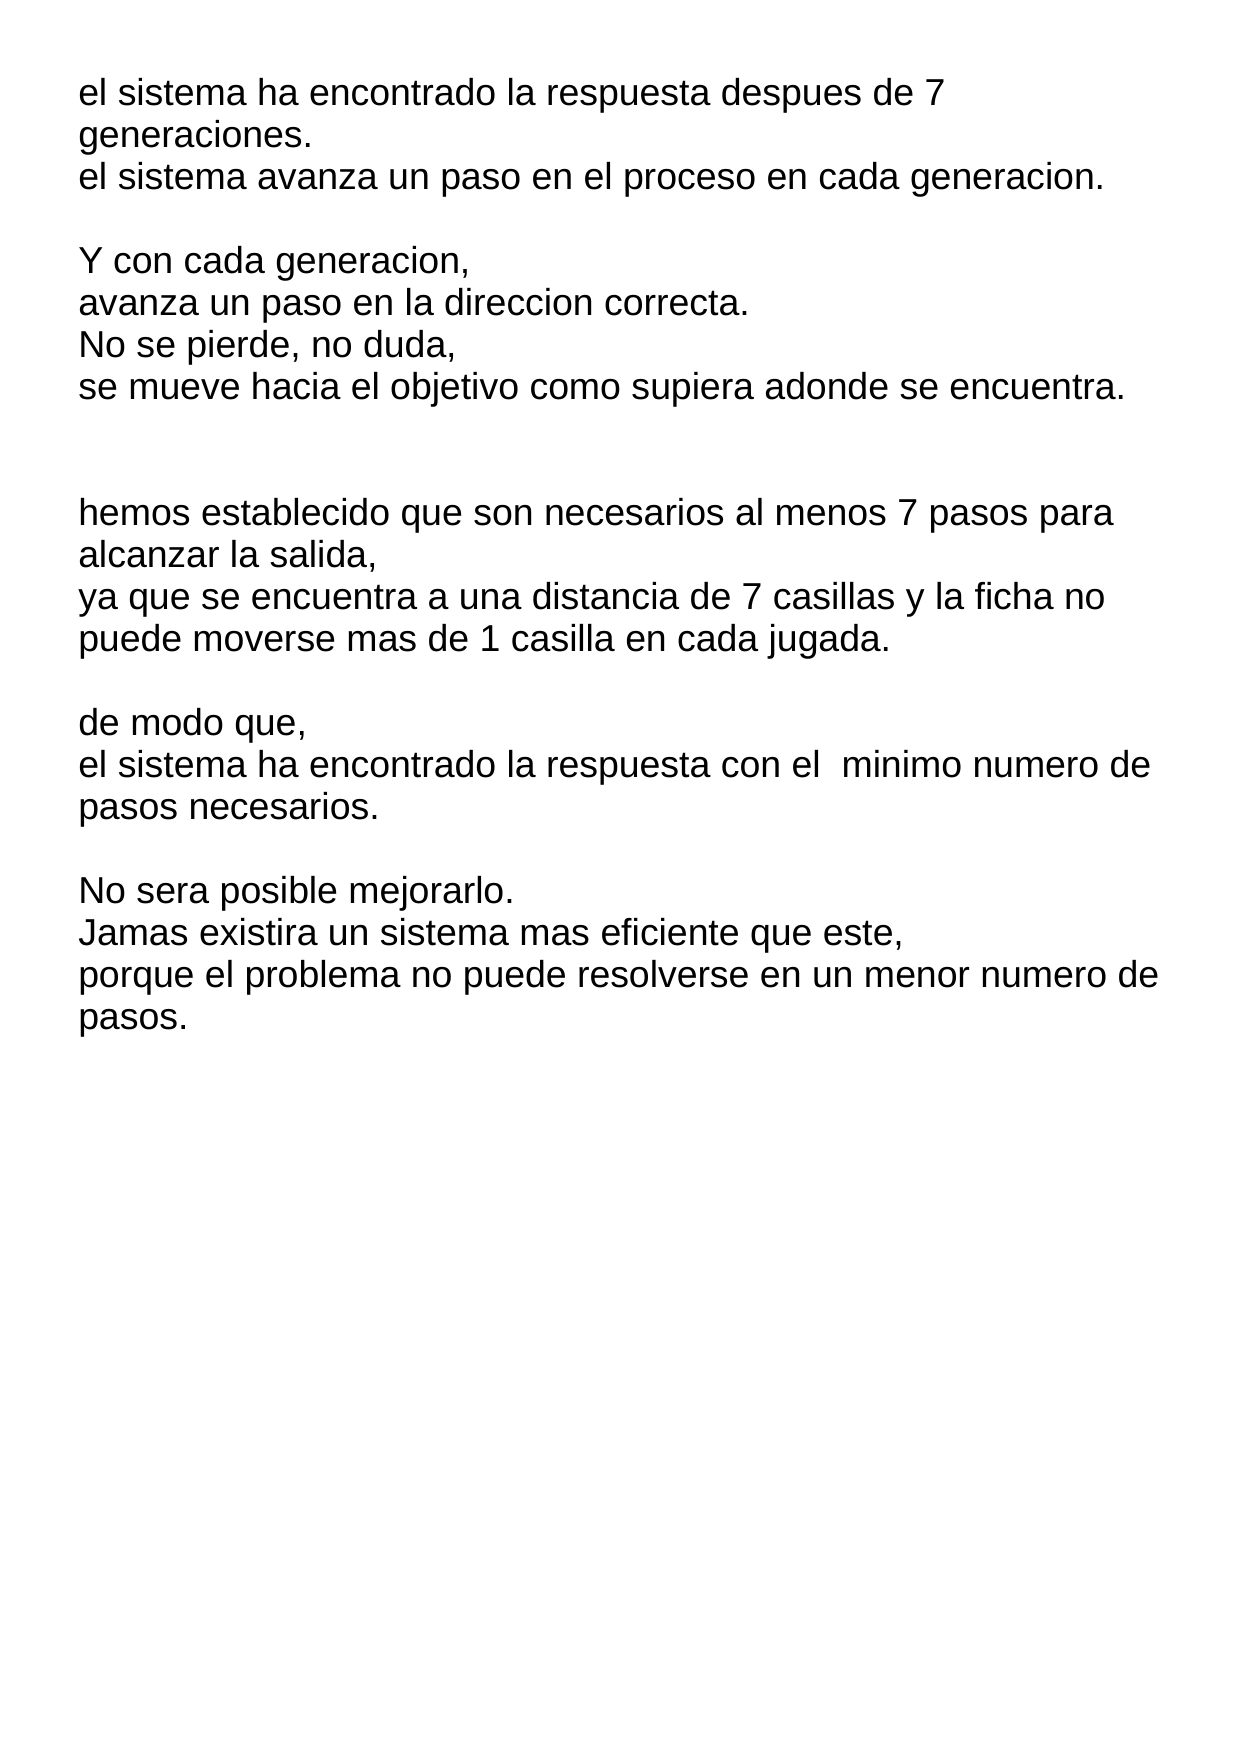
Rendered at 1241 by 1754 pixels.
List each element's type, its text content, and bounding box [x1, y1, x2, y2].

text_box el sistema ha encontrado la respuesta despues de 7 generaciones. el sistema avanza un paso en el proceso en cada generacion. Y con cada generacion, avanza un paso en la direccion correcta. No se pierde, no duda, se mueve hacia el objetivo como supiera adonde se encuentra. hemos establecido que son necesarios al menos 7 pasos para alcanzar la salida, ya que se encuentra a una distancia de 7 casillas y la ficha no puede moverse mas de 1 casilla en cada jugada. de modo que, el sistema ha encontrado la respuesta con el minimo numero de pasos necesarios. No sera posible mejorarlo. Jamas existira un sistema mas eficiente que este, porque el problema no puede resolverse en un menor numero de pasos. [63, 64, 1182, 1046]
